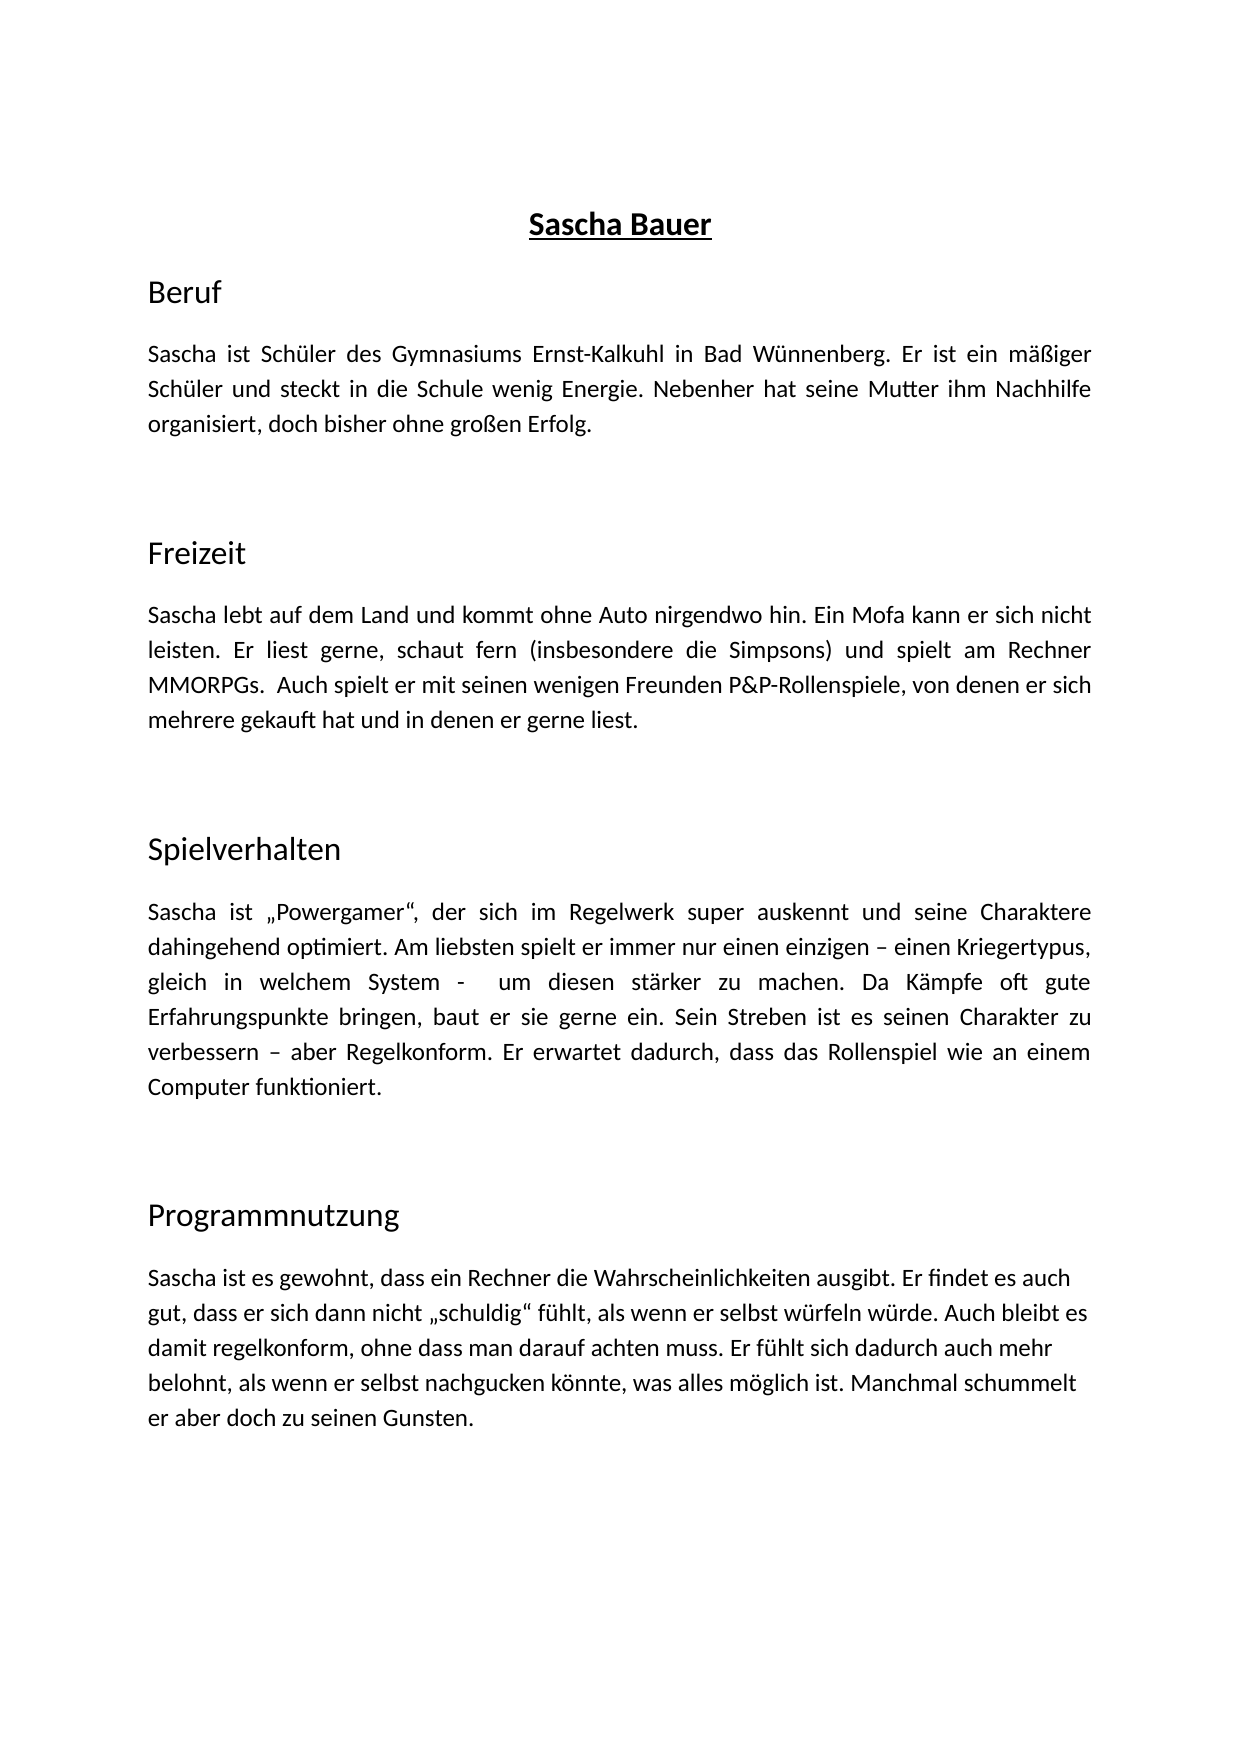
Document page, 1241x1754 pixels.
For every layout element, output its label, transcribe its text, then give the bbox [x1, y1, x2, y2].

text Sascha ist es gewohnt, dass ein Rechner die Wahrscheinlichkeiten ausgibt. Er findet es auch gut, dass er sich dann nicht „schuldig“ fühlt, als wenn er selbst würfeln würde. Auch bleibt es damit regelkonform, ohne dass man darauf achten muss. Er fühlt sich dadurch auch mehr belohnt, als wenn er selbst nachgucken könnte, was alles möglich ist. Manchmal schummelt er aber doch zu seinen Gunsten. [148, 1262, 1093, 1432]
text Spielverhalten [148, 828, 1093, 869]
text Sascha ist Schüler des Gymnasiums Ernst-Kalkuhl in Bad Wünnenberg. Er ist ein mäßiger Schüler und steckt in die Schule wenig Energie. Nebenher hat seine Mutter ihm Nachhilfe organisiert, doch bisher ohne großen Erfolg. [148, 339, 1093, 439]
text Beruf [148, 271, 1093, 312]
text Sascha ist „Powergamer“, der sich im Regelwerk super auskennt und seine Charaktere dahingehend optimiert. Am liebsten spielt er immer nur einen einzigen – einen Kriegertypus, gleich in welchem System - um diesen stärker zu machen. Da Kämpfe oft gute Erfahrungspunkte bringen, baut er sie gerne ein. Sein Streben ist es seinen Charakter zu verbessern – aber Regelkonform. Er erwartet dadurch, dass das Rollenspiel wie an einem Computer funktioniert. [148, 896, 1093, 1101]
text Programmnutzung [148, 1194, 1093, 1235]
text Sascha Bauer [148, 203, 1093, 244]
text Freizeit [148, 532, 1093, 573]
text Sascha lebt auf dem Land und kommt ohne Auto nirgendwo hin. Ein Mofa kann er sich nicht leisten. Er liest gerne, schaut fern (insbesondere die Simpsons) und spielt am Rechner MMORPGs. Auch spielt er mit seinen wenigen Freunden P&P-Rollenspiele, von denen er sich mehrere gekauft hat und in denen er gerne liest. [148, 600, 1093, 735]
